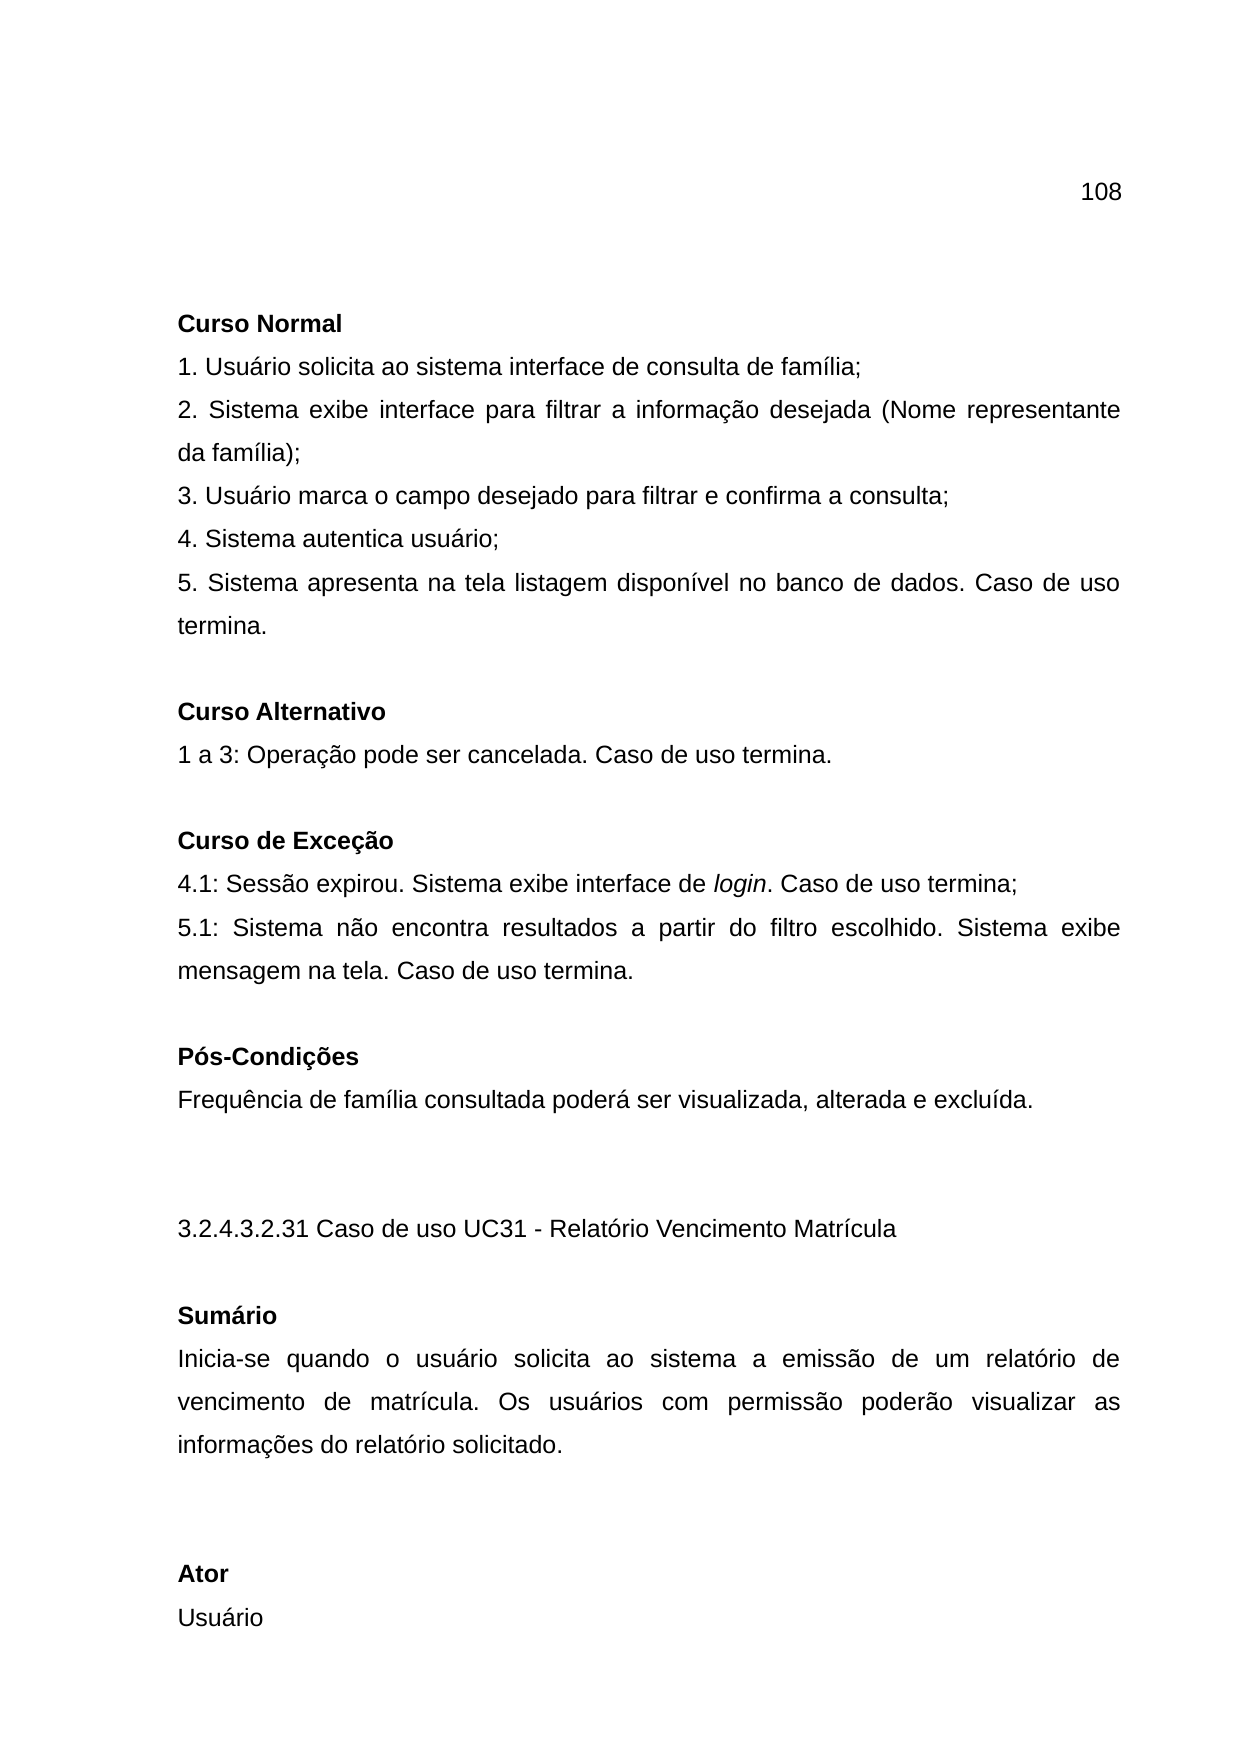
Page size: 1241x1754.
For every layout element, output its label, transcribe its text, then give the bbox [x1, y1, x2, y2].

text 2. Sistema exibe interface para filtrar a informação desejada (Nome representante da família); [177, 395, 1122, 467]
text 1. Usuário solicita ao sistema interface de consulta de família; [177, 352, 1122, 381]
text Frequência de família consultada poderá ser visualizada, alterada e excluída. [177, 1085, 1122, 1114]
text 1 a 3: Operação pode ser cancelada. Caso de uso termina. [177, 740, 1122, 769]
text Curso Alternativo [177, 697, 1122, 726]
text Usuário [177, 1603, 1122, 1631]
text Pós-Condições [177, 1042, 1122, 1071]
text Sumário [177, 1301, 1122, 1329]
text 3. Usuário marca o campo desejado para filtrar e confirma a consulta; [177, 481, 1122, 510]
text 4. Sistema autentica usuário; [177, 524, 1122, 553]
text Ator [177, 1559, 1122, 1588]
text 5.1: Sistema não encontra resultados a partir do filtro escolhido. Sistema exibe mensagem na tela. Caso de uso termina. [177, 913, 1122, 984]
text Inicia-se quando o usuário solicita ao sistema a emissão de um relatório de vencimento de matrícula. Os usuários com permissão poderão visualizar as informações do relatório solicitado. [177, 1344, 1122, 1459]
text Curso de Exceção [177, 826, 1122, 855]
text Curso Normal [177, 309, 1122, 338]
text 4.1: Sessão expirou. Sistema exibe interface de login. Caso de uso termina; [177, 869, 1122, 898]
text 5. Sistema apresenta na tela listagem disponível no banco de dados. Caso de uso termina. [177, 568, 1122, 639]
text 3.2.4.3.2.31 Caso de uso UC31 - Relatório Vencimento Matrícula [177, 1214, 1122, 1243]
